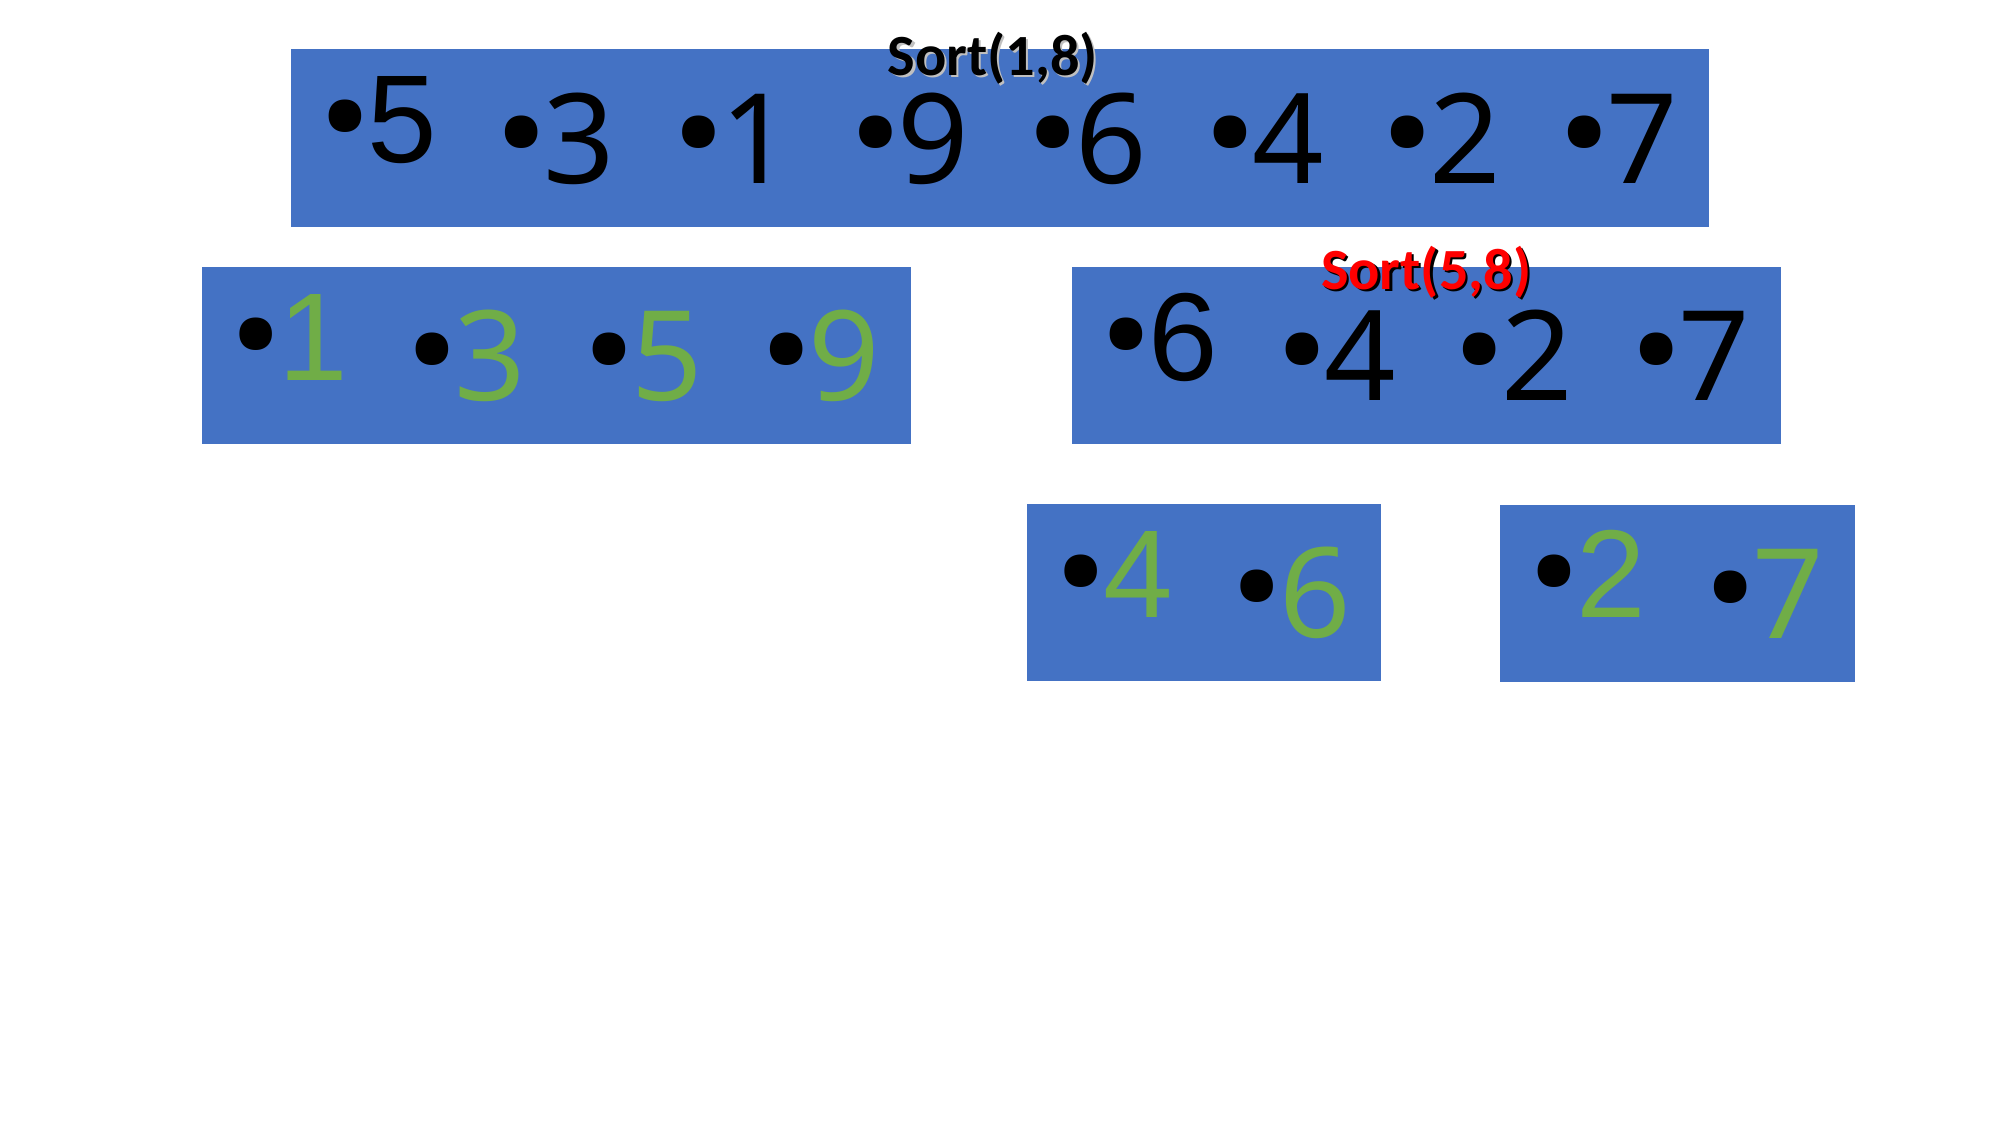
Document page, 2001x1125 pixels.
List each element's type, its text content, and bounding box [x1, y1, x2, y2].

table_header 7 [1677, 505, 1855, 682]
table_header 9 [914, 102, 951, 141]
table_header 4 [1177, 49, 1354, 227]
table_header 7 [1531, 49, 1709, 227]
table_header 4 [1249, 267, 1426, 444]
text_box Sort(1,8) [873, 9, 1113, 94]
table_header 5 [291, 49, 468, 227]
table_header 1 [202, 267, 379, 444]
text_box Sort(5,8) [1306, 224, 1547, 309]
table_header 5 [556, 267, 733, 444]
table_header 2 [1500, 505, 1677, 682]
table_header 2 [1354, 49, 1531, 224]
table_header 4 [1027, 504, 1204, 681]
table_header 9 [823, 49, 1000, 227]
table_header 2 [1426, 267, 1604, 444]
table_header 6 [1093, 136, 1130, 175]
table_header 3 [468, 49, 646, 227]
table_header 3 [379, 267, 556, 444]
table_header 7 [1604, 267, 1781, 444]
table_header 6 [1204, 504, 1381, 681]
table_header 1 [646, 49, 823, 227]
table_header 6 [1072, 267, 1249, 444]
table_header 6 [1000, 49, 1177, 227]
table_header 9 [733, 267, 911, 444]
